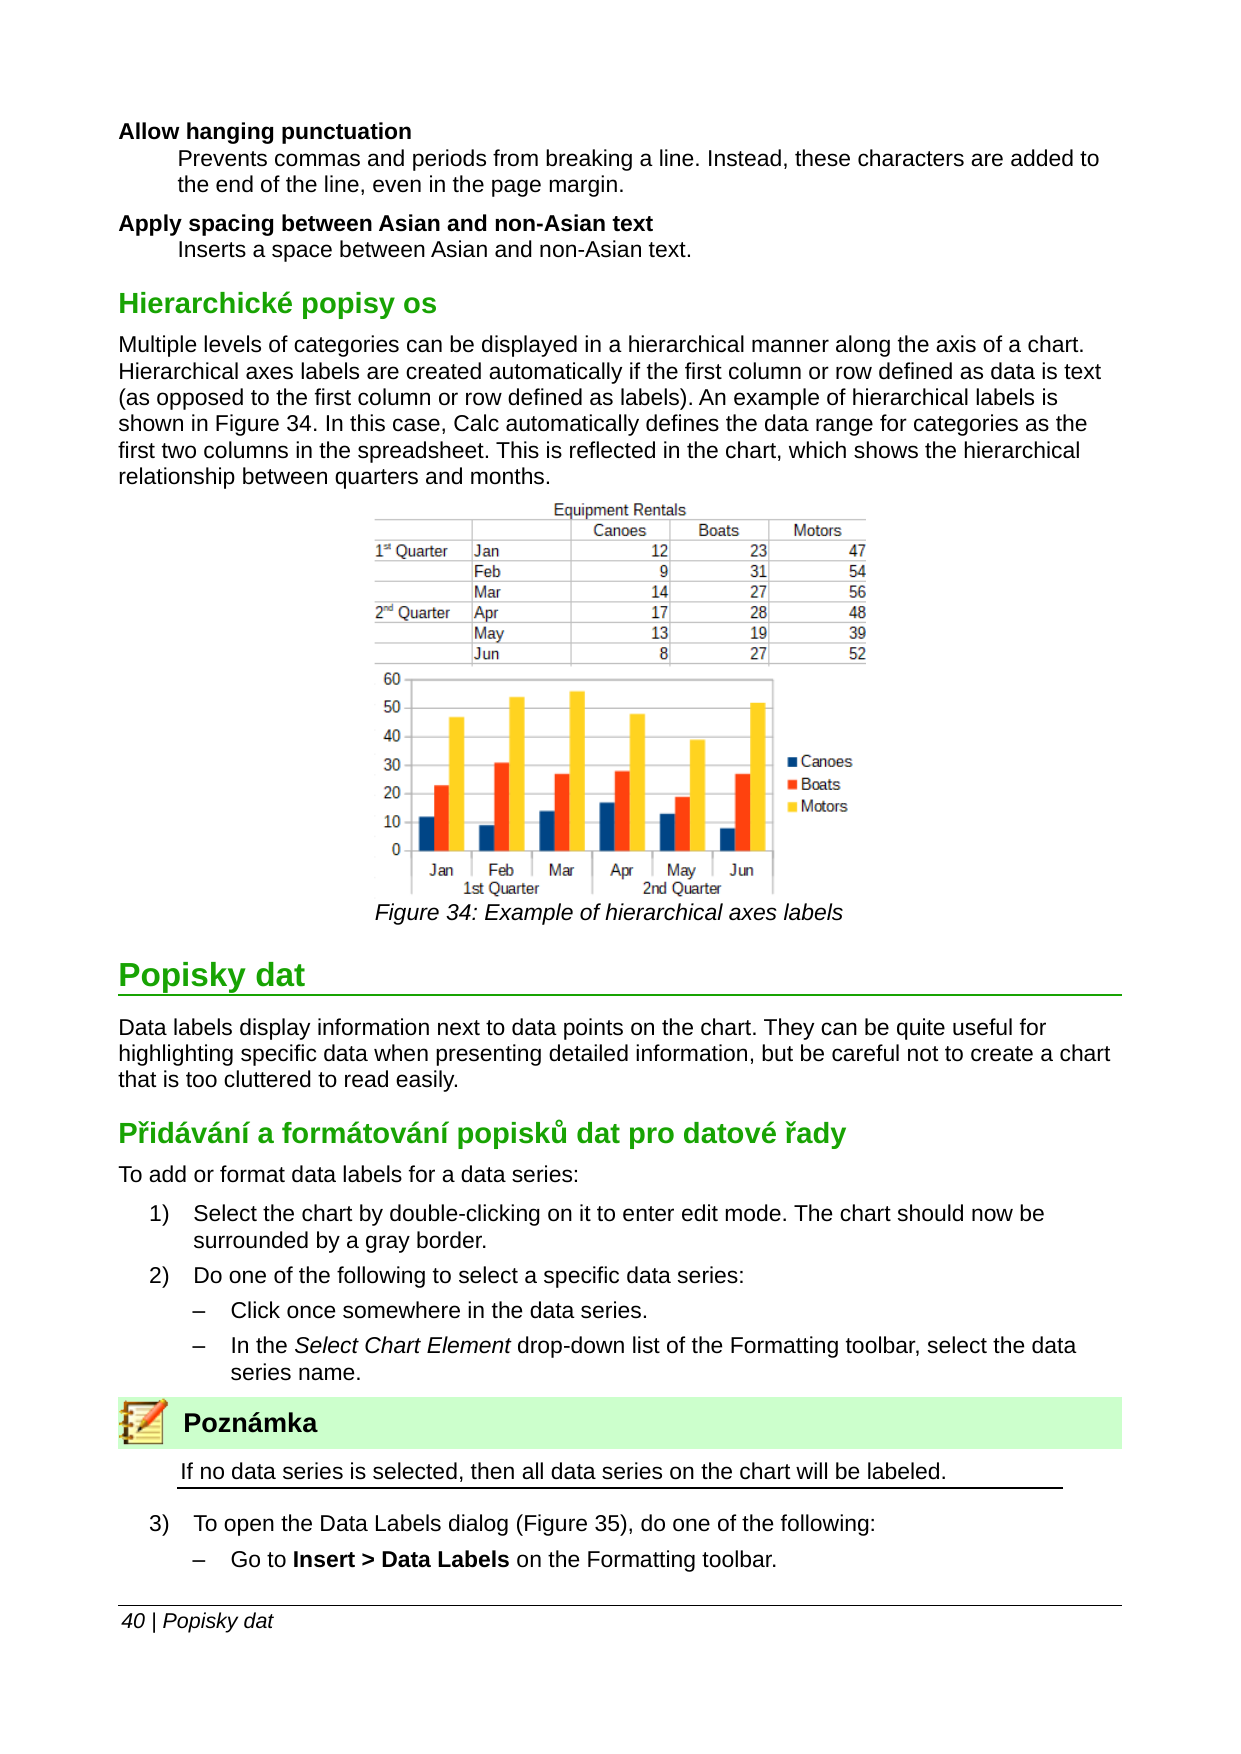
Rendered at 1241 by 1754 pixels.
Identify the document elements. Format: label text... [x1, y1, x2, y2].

list In the Select Chart Element drop-down list of the Formatting toolbar, select the data series name. [192, 1332, 1122, 1385]
list Click once somewhere in the data series. [192, 1297, 1122, 1323]
subtitle Poznámka [118, 1397, 1122, 1449]
text Apply spacing between Asian and non-Asian text [118, 210, 1122, 236]
text Allow hanging punctuation [118, 118, 1122, 144]
list Do one of the following to select a specific data series: [169, 1262, 1122, 1288]
text Multiple levels of categories can be displayed in a hierarchical manner along the axis of a chart. Hierarchical axes labels are created automatically if the first column or row defined as data is text (as opposed to the first column or row defined as labels). An example of hierarchical labels is shown in Figure 34. In this case, Calc automatically defines the data range for categories as the first two columns in the spreadsheet. This is reflected in the chart, which shows the hierarchical relationship between quarters and months. [118, 331, 1122, 489]
picture [119, 1397, 170, 1448]
text Figure 34: Example of hierarchical axes labels [374, 900, 866, 926]
list To open the Data Labels dialog (Figure 35), do one of the following: [169, 1510, 1122, 1537]
text Inserts a space between Asian and non-Asian text. [177, 236, 1122, 262]
picture [374, 502, 866, 900]
text If no data series is selected, then all data series on the chart will be labeled. [177, 1455, 1063, 1487]
list To add or format data labels for a data series: [118, 1161, 1122, 1188]
subtitle Hierarchické popisy os [118, 286, 1122, 319]
list Go to Insert > Data Labels on the Formatting toolbar. [192, 1546, 1122, 1572]
text Prevents commas and periods from breaking a line. Instead, these characters are added to the end of the line, even in the page margin. [177, 144, 1122, 197]
text Data labels display information next to data points on the chart. They can be quite useful for highlighting specific data when presenting detailed information, but be careful not to create a chart that is too cluttered to read easily. [118, 1013, 1122, 1092]
list Select the chart by double-clicking on it to enter edit mode. The chart should now be surrounded by a gray border. [169, 1200, 1122, 1253]
subtitle Popisky dat [118, 955, 1122, 994]
subtitle Přidávání a formátování popisků dat pro datové řady [118, 1116, 1122, 1150]
